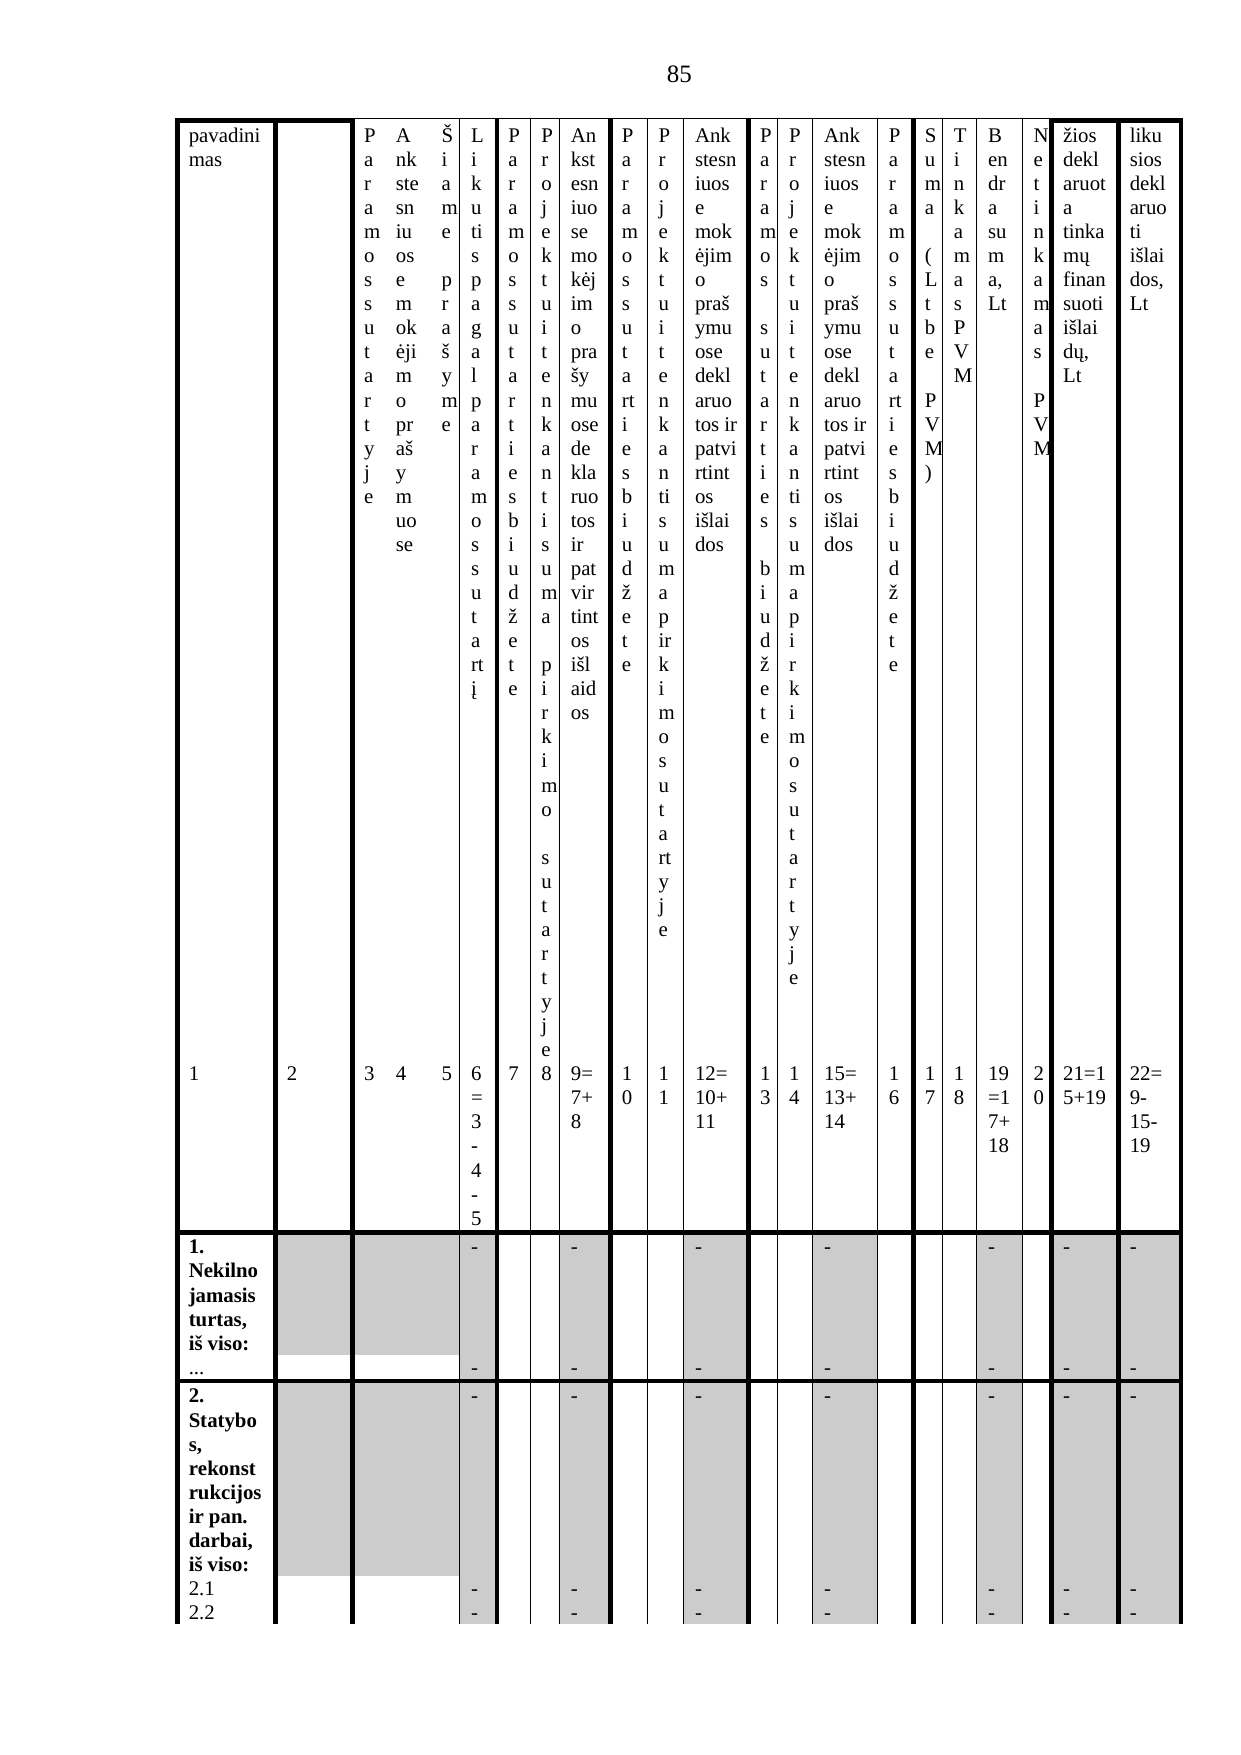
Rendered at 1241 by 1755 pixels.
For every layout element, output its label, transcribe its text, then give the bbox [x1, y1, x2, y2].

table_cell [384, 1383, 430, 1576]
table_cell - [1121, 1355, 1179, 1379]
table_cell [430, 1235, 459, 1355]
table_cell - [1054, 1355, 1116, 1379]
table_cell Paramos sutarties biudžete [613, 119, 647, 1061]
table_cell - [977, 1383, 1022, 1576]
table_cell [355, 1383, 384, 1576]
table_cell Ankstesniuose mokėjimo prašymuose [384, 119, 430, 1061]
table_cell [1023, 1383, 1049, 1576]
table_cell 2. Statybos, rekonstrukcijos ir pan. darbai, iš viso: [180, 1383, 273, 1576]
table_cell [278, 1576, 350, 1600]
table_cell - [560, 1355, 608, 1379]
table_cell [499, 1600, 530, 1624]
table_cell Paramos sutarties biudžete [751, 119, 777, 1061]
table_cell [499, 1235, 530, 1355]
table_header pavadinimas [180, 123, 273, 1061]
table_cell [1023, 1600, 1049, 1624]
table_cell [878, 1383, 911, 1576]
table_header žios deklaruota tinkamų finansuoti išlaidų, Lt [1054, 123, 1116, 1061]
table_cell 4 [384, 1061, 430, 1230]
table_cell - [560, 1235, 608, 1355]
table_cell Projektui tenkanti suma pirkimo sutartyje [531, 119, 559, 1061]
table_cell [778, 1576, 812, 1600]
table_cell [916, 1235, 942, 1355]
table_cell Suma (Lt be PVM) [916, 119, 942, 1061]
table_cell - [560, 1383, 608, 1576]
table_cell [916, 1576, 942, 1600]
table_cell [916, 1383, 942, 1576]
table_cell [430, 1383, 459, 1576]
table_cell [878, 1235, 911, 1355]
table_cell [278, 1600, 350, 1624]
table_cell [613, 1383, 647, 1576]
table_cell [355, 1355, 384, 1379]
table_cell [355, 1235, 384, 1355]
table_cell [1023, 1235, 1049, 1355]
table_cell 1. Nekilnojamasis turtas, iš viso: [180, 1235, 273, 1355]
table_cell Ankstesniuose mokėjimo prašymuose deklaruotos ir patvirtintos išlaidos [560, 119, 608, 1061]
table_cell Paramos sutarties biudžete [499, 119, 530, 1061]
table_cell [778, 1600, 812, 1624]
table_cell 16 [878, 1061, 911, 1230]
table_cell - [1121, 1235, 1179, 1355]
table_cell [648, 1600, 683, 1624]
table_cell - [813, 1355, 877, 1379]
table_cell 6=3-4-5 [460, 1061, 495, 1230]
table_cell [648, 1383, 683, 1576]
table_cell [430, 1600, 459, 1624]
table_cell [1023, 1355, 1049, 1379]
table_cell 7 [499, 1061, 530, 1230]
table_cell Ankstesniuose mokėjimo prašymuose deklaruotos ir patvirtintos išlaidos [684, 119, 746, 1061]
table_cell [778, 1235, 812, 1355]
table_cell [430, 1576, 459, 1600]
table_cell - [460, 1600, 495, 1624]
table_cell - [813, 1235, 877, 1355]
table_cell Projektui tenkanti suma pirkimo sutartyje [778, 119, 812, 1061]
table_cell - [813, 1576, 877, 1600]
table_cell 14 [778, 1061, 812, 1230]
table_cell [355, 1576, 384, 1600]
table_cell [648, 1355, 683, 1379]
table_cell - [1121, 1576, 1179, 1600]
table_cell [531, 1383, 559, 1576]
table_cell - [560, 1576, 608, 1600]
table_cell [1023, 1576, 1049, 1600]
table_cell - [1054, 1600, 1116, 1624]
table_cell 2.2 [180, 1600, 273, 1624]
table_cell 3 [355, 1061, 384, 1230]
table_cell 22=9-15-19 [1121, 1061, 1179, 1230]
table_cell [878, 1355, 911, 1379]
table_cell Bendra suma, Lt [977, 119, 1022, 1061]
table_cell [613, 1235, 647, 1355]
table_cell - [1121, 1383, 1179, 1576]
table_cell [916, 1355, 942, 1379]
table_cell [384, 1235, 430, 1355]
table_cell 12=10+11 [684, 1061, 746, 1230]
table_cell [751, 1383, 777, 1576]
table_cell [751, 1600, 777, 1624]
table_cell - [1121, 1600, 1179, 1624]
table_cell [778, 1383, 812, 1576]
table_cell 9=7+8 [560, 1061, 608, 1230]
table_cell - [1054, 1235, 1116, 1355]
table_cell [943, 1576, 976, 1600]
table_cell [916, 1600, 942, 1624]
table_cell [384, 1355, 430, 1379]
table_cell [943, 1600, 976, 1624]
table_cell [878, 1600, 911, 1624]
table_cell - [684, 1235, 746, 1355]
table_cell - [977, 1235, 1022, 1355]
table_cell [278, 1383, 350, 1576]
table_cell [613, 1355, 647, 1379]
table_cell [613, 1576, 647, 1600]
table_cell [648, 1235, 683, 1355]
table_cell 2 [278, 1061, 350, 1230]
table_cell 8 [531, 1061, 559, 1230]
table_cell 20 [1023, 1061, 1049, 1230]
table_cell - [1054, 1576, 1116, 1600]
table_cell - [813, 1383, 877, 1576]
table_cell [531, 1576, 559, 1600]
table_cell 2.1 [180, 1576, 273, 1600]
table_cell 11 [648, 1061, 683, 1230]
table_cell [499, 1383, 530, 1576]
table_cell - [813, 1600, 877, 1624]
table_cell Paramos sutartyje [355, 119, 384, 1061]
table_cell [355, 1600, 384, 1624]
table_cell 21=15+19 [1054, 1061, 1116, 1230]
table_cell [778, 1355, 812, 1379]
table_cell - [684, 1383, 746, 1576]
table_cell [943, 1383, 976, 1576]
table_cell [751, 1235, 777, 1355]
table_cell [943, 1355, 976, 1379]
table_cell - [560, 1600, 608, 1624]
table_cell [878, 1576, 911, 1600]
table_cell 10 [613, 1061, 647, 1230]
table_cell - [977, 1355, 1022, 1379]
table_cell [613, 1600, 647, 1624]
table_cell [384, 1600, 430, 1624]
table_cell [278, 1235, 350, 1355]
table_cell Netinkamas PVM [1023, 119, 1049, 1061]
table_cell Likutis pagal paramos sutartį [460, 119, 495, 1061]
table_cell [384, 1576, 430, 1600]
table_cell - [977, 1600, 1022, 1624]
table_cell - [684, 1600, 746, 1624]
table_cell Šiame prašyme [430, 119, 459, 1061]
table_cell 13 [751, 1061, 777, 1230]
table_cell 5 [430, 1061, 459, 1230]
table_cell - [684, 1576, 746, 1600]
table_cell - [460, 1235, 495, 1355]
table_cell - [460, 1355, 495, 1379]
table_cell [430, 1355, 459, 1379]
table_cell 18 [943, 1061, 976, 1230]
table_cell 15=13+14 [813, 1061, 877, 1230]
table_cell 17 [916, 1061, 942, 1230]
table_cell [531, 1235, 559, 1355]
table_cell [499, 1576, 530, 1600]
table_cell Paramos sutarties biudžete [878, 119, 911, 1061]
table_cell - [684, 1355, 746, 1379]
table_cell [943, 1235, 976, 1355]
table_cell [531, 1355, 559, 1379]
table_cell [278, 1355, 350, 1379]
table_cell [751, 1355, 777, 1379]
table_header [278, 123, 350, 1061]
table_cell [751, 1576, 777, 1600]
table_cell 1 [180, 1061, 273, 1230]
table_cell Ankstesniuose mokėjimo prašymuose deklaruotos ir patvirtintos išlaidos [813, 119, 877, 1061]
table_cell 19=17+18 [977, 1061, 1022, 1230]
table_cell [648, 1576, 683, 1600]
table_cell [499, 1355, 530, 1379]
table_header likusios deklaruoti išlaidos, Lt [1121, 123, 1179, 1061]
table_cell Tinkamas PVM [943, 119, 976, 1061]
table_cell ... [180, 1355, 273, 1379]
table_cell Projektui tenkanti suma pirkimo sutartyje [648, 119, 683, 1061]
table_cell - [1054, 1383, 1116, 1576]
table_cell - [460, 1576, 495, 1600]
table_cell [531, 1600, 559, 1624]
table_cell - [460, 1383, 495, 1576]
table_cell - [977, 1576, 1022, 1600]
